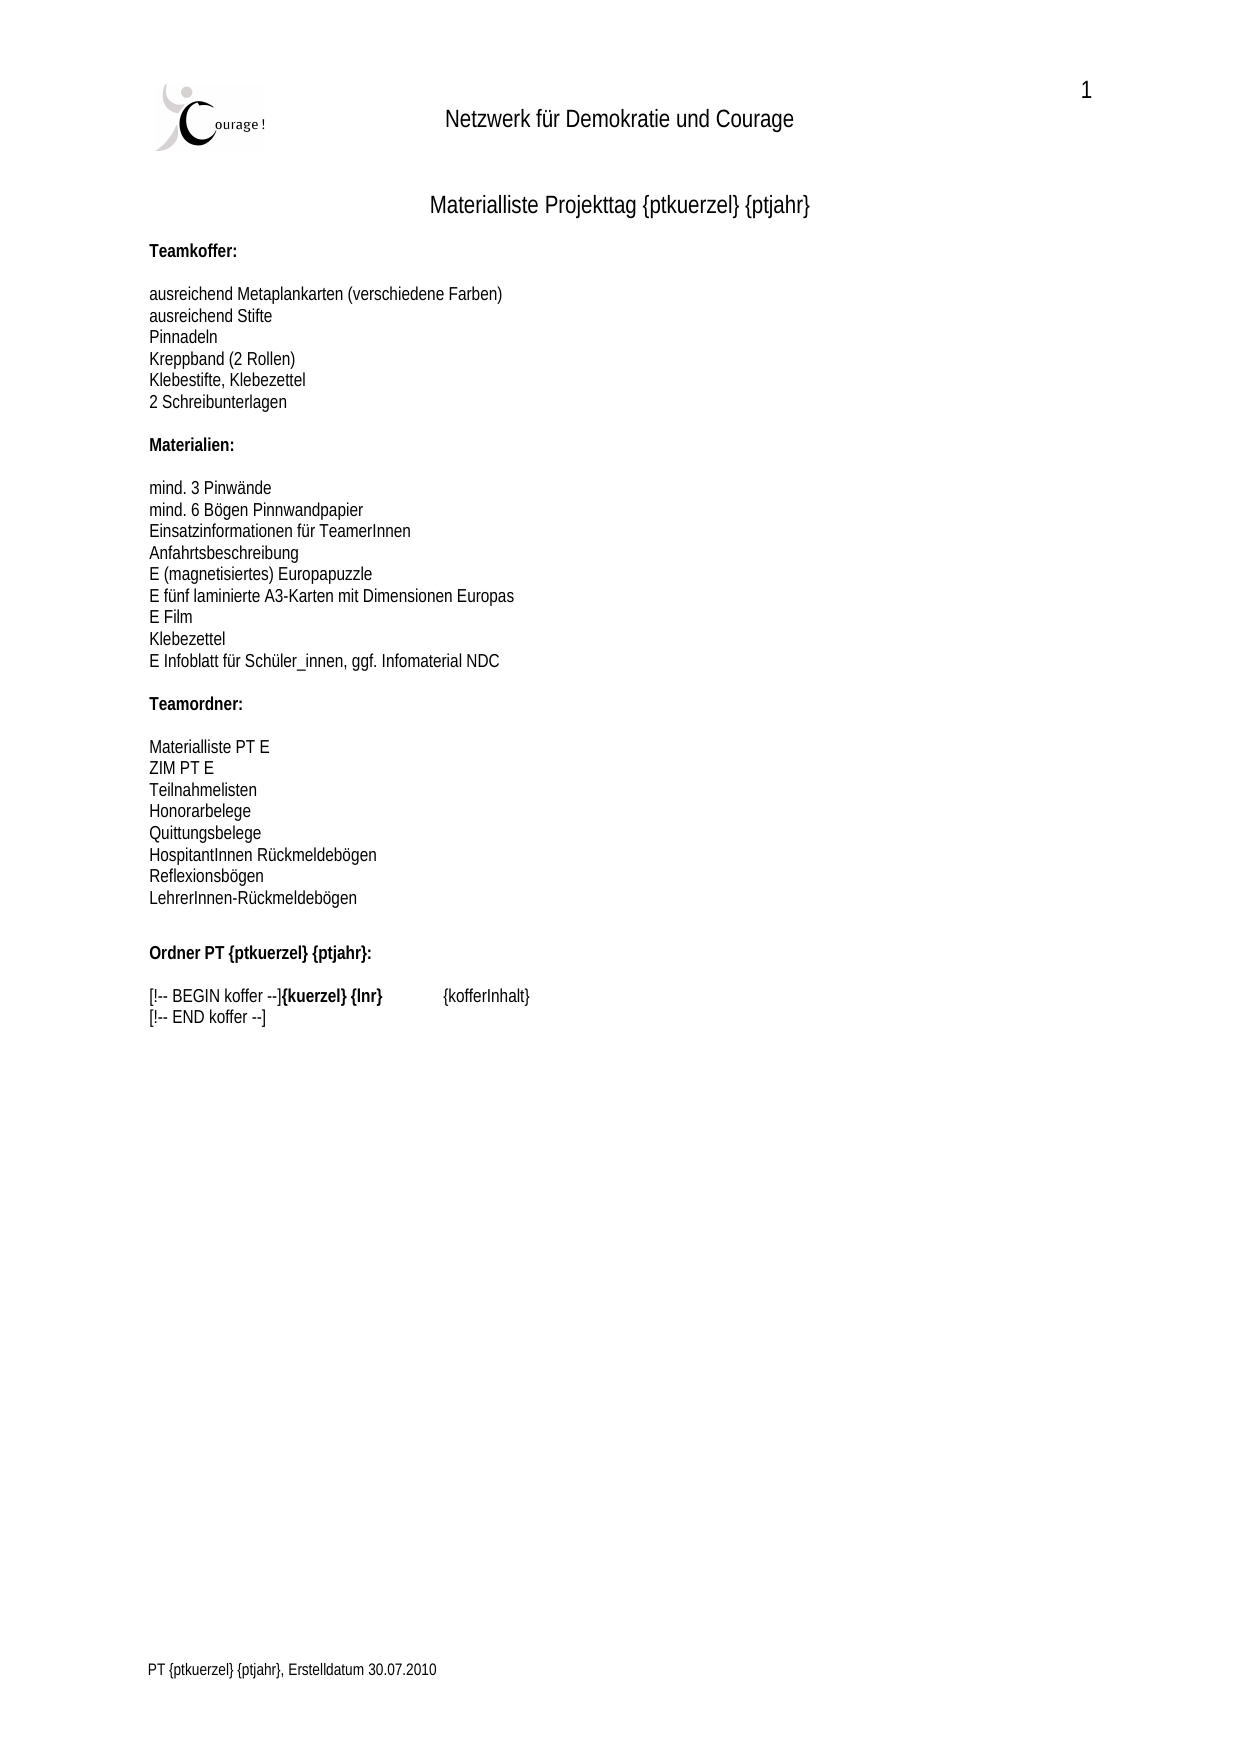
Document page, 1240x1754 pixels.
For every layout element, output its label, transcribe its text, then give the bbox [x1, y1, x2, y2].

subtitle mind. 3 Pinwände [149, 477, 1092, 498]
subtitle Reflexionsbögen [149, 865, 1092, 887]
subtitle Kreppband (2 Rollen) [149, 348, 1092, 369]
subtitle LehrerInnen-Rückmeldebögen [149, 887, 1092, 908]
subtitle mind. 6 Bögen Pinnwandpapier [149, 498, 1092, 520]
text Materialliste Projekttag {ptkuerzel} {ptjahr} [148, 189, 1092, 218]
subtitle Teamkoffer: [149, 240, 1092, 261]
subtitle Honorarbelege [149, 800, 1092, 822]
subtitle Anfahrtsbeschreibung [149, 542, 1092, 563]
text [!-- BEGIN koffer --]{kuerzel} {lnr} {kofferInhalt} [149, 985, 1092, 1006]
subtitle ausreichend Metaplankarten (verschiedene Farben) [149, 283, 1092, 304]
text Klebezettel [149, 628, 1092, 649]
subtitle Klebestifte, Klebezettel [149, 369, 1092, 391]
text E Film [149, 606, 1092, 628]
subtitle Einsatzinformationen für TeamerInnen [149, 520, 1092, 542]
subtitle Materialliste PT E [149, 736, 1092, 757]
subtitle Quittungsbelege [149, 822, 1092, 843]
subtitle ausreichend Stifte [149, 304, 1092, 326]
subtitle E fünf laminierte A3-Karten mit Dimensionen Europas [149, 585, 1092, 606]
subtitle HospitantInnen Rückmeldebögen [149, 843, 1092, 865]
subtitle Pinnadeln [149, 326, 1092, 348]
picture [155, 84, 265, 151]
subtitle 2 Schreibunterlagen [149, 391, 1092, 412]
subtitle Teilnahmelisten [149, 779, 1092, 800]
subtitle Teamordner: [149, 693, 1092, 714]
text Ordner PT {ptkuerzel} {ptjahr}: [149, 942, 1092, 963]
subtitle Materialien: [149, 434, 1092, 455]
text E Infoblatt für Schüler_innen, ggf. Infomaterial NDC [149, 649, 1092, 671]
subtitle E (magnetisiertes) Europapuzzle [149, 563, 1092, 585]
subtitle ZIM PT E [149, 757, 1092, 779]
text [!-- END koffer --] [149, 1006, 1092, 1028]
